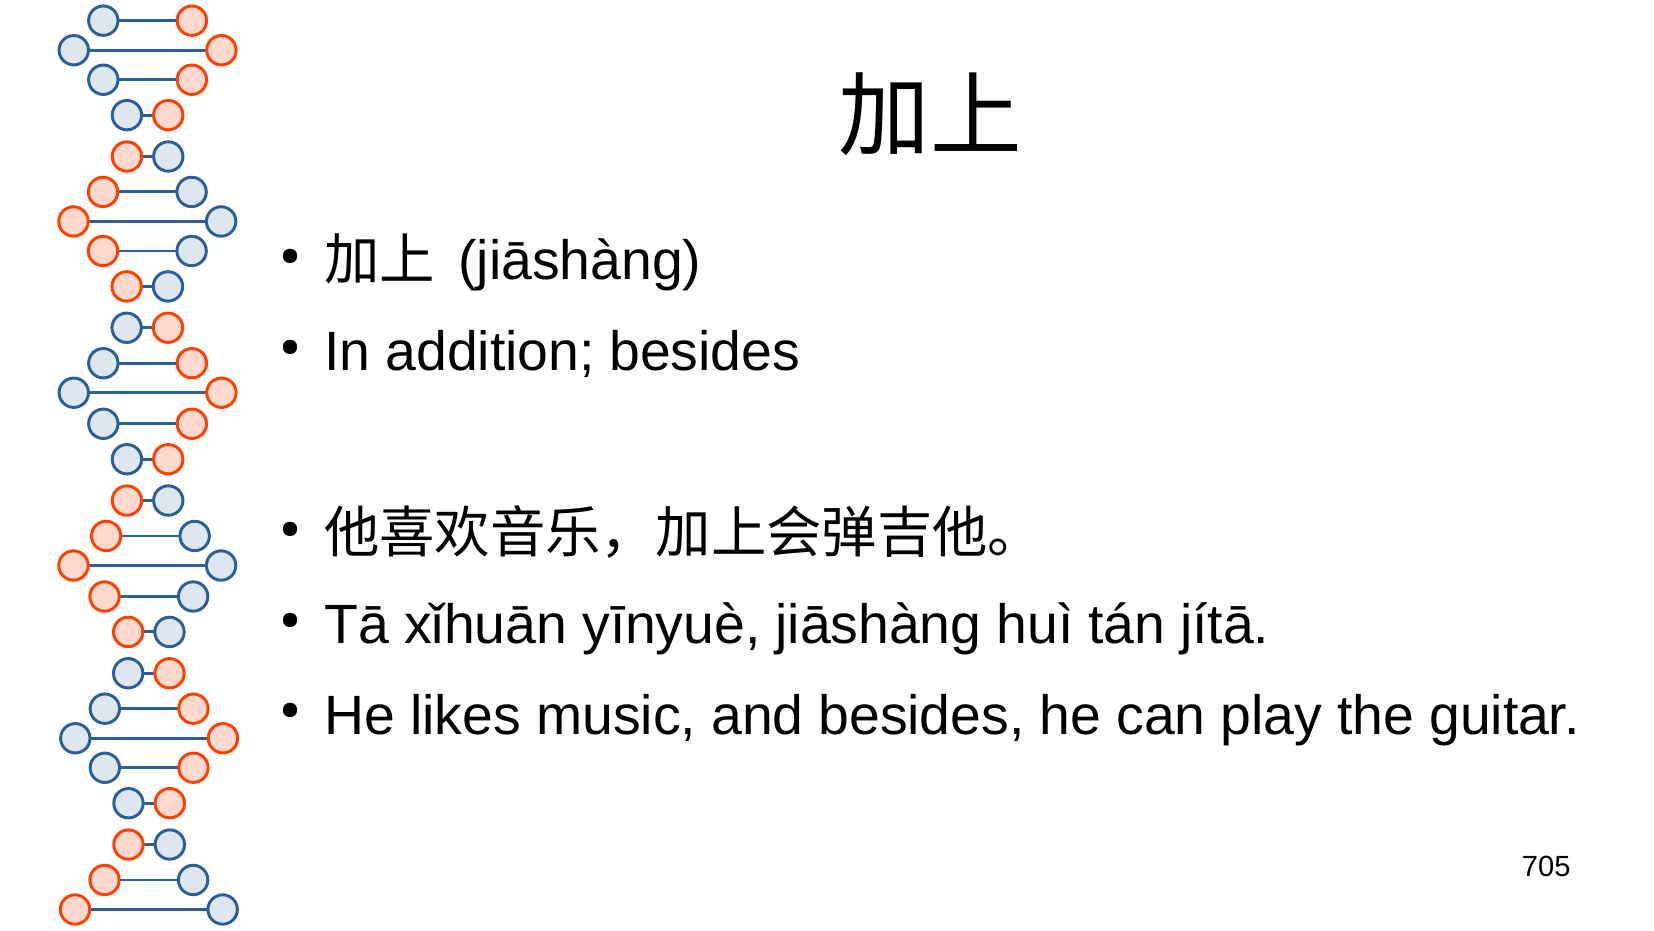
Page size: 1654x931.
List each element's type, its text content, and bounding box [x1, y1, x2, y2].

title 加上 [265, 35, 1595, 189]
list 加上 (jiāshàng) In addition; besides 他喜欢音乐，加上会弹吉他。 Tā xǐhuān yīnyuè, jiāshàng huì tán jítā. He likes music, and besides, he can play the guitar. [265, 224, 1595, 764]
